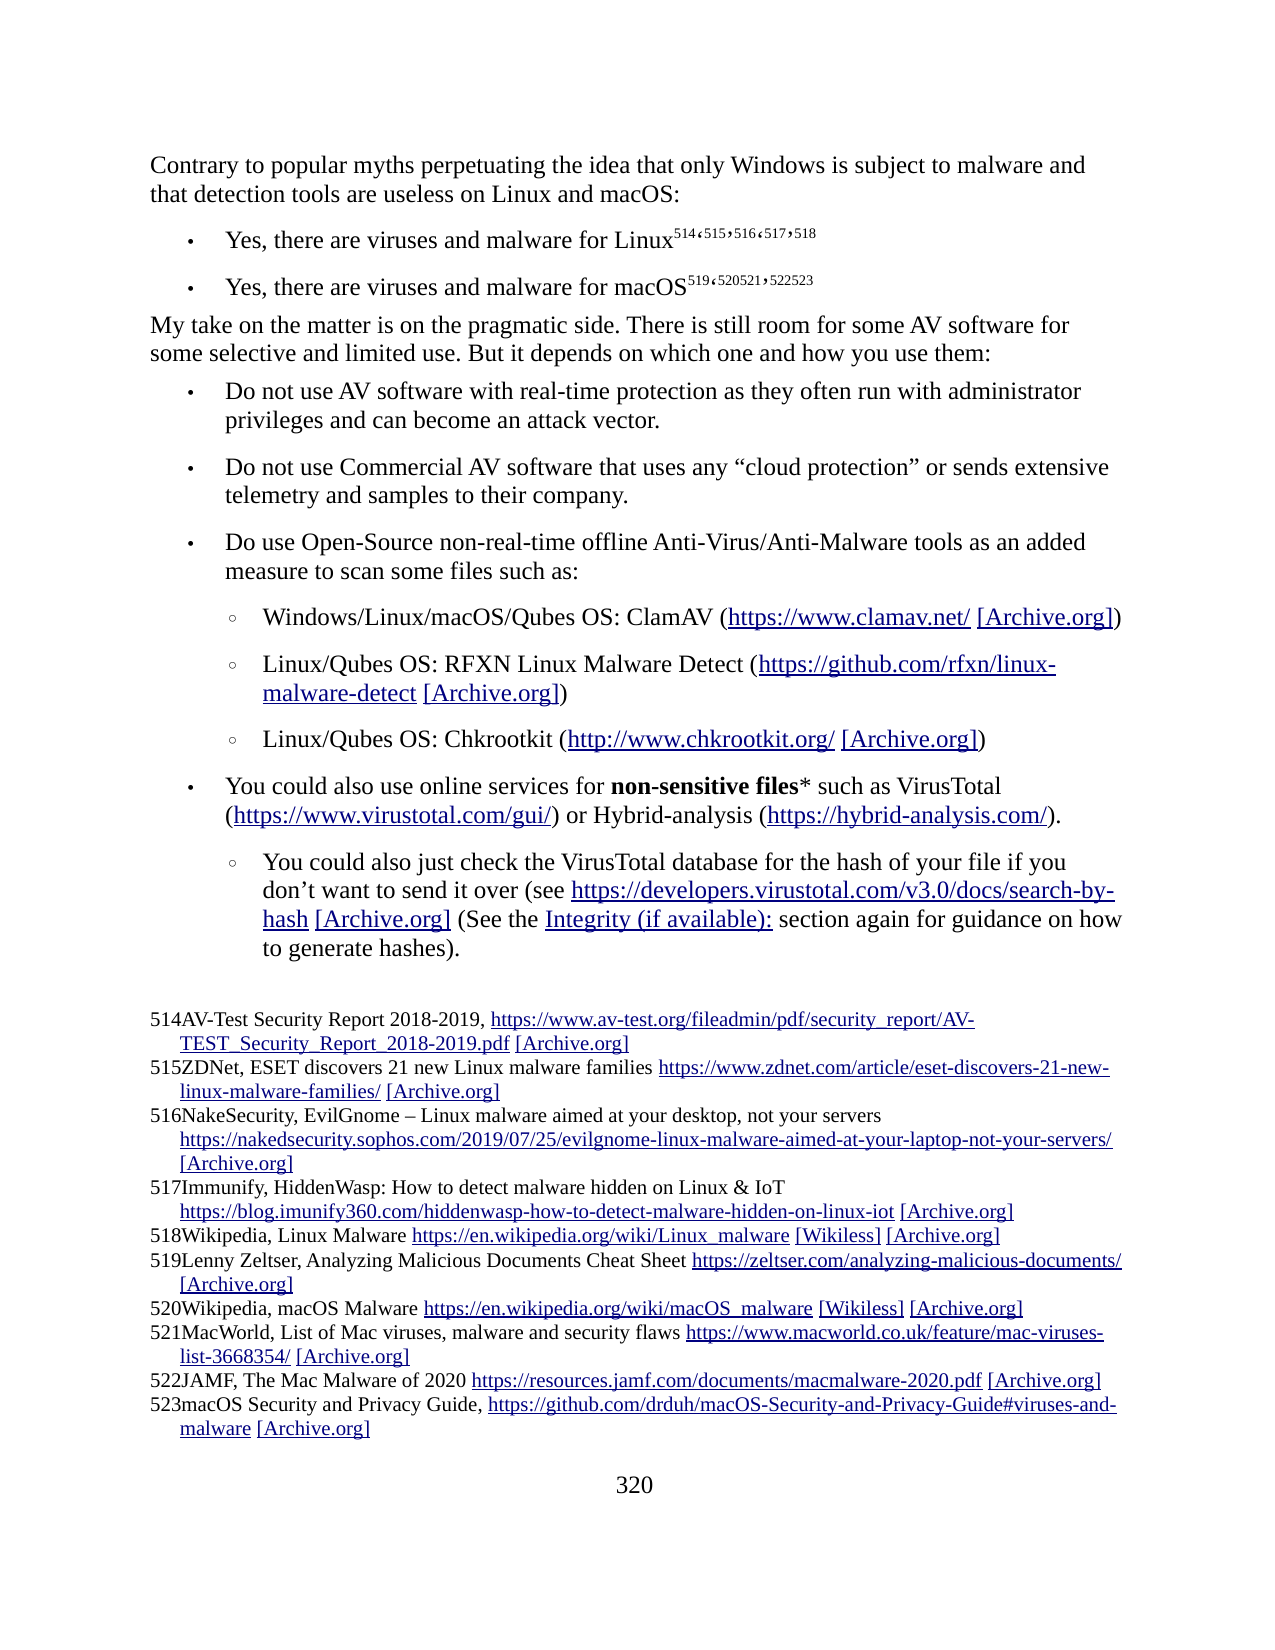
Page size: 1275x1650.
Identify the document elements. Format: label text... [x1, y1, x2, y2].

list Do not use AV software with real-time protection as they often run with administrator privileges and can become an attack vector. [187, 376, 1125, 434]
list Do not use Commercial AV software that uses any “cloud protection” or sends extensive telemetry and samples to their company. [187, 452, 1125, 509]
list JAMF, The Mac Malware of 2020 https://resources.jamf.com/documents/macmalware-2020.pdf [Archive.org] [150, 1368, 1125, 1392]
list MacWorld, List of Mac viruses, malware and security flaws https://www.macworld.co.uk/feature/mac-viruses-list-3668354/ [Archive.org] [150, 1320, 1125, 1368]
list Do use Open-Source non-real-time offline Anti-Virus/Anti-Malware tools as an added measure to scan some files such as: [187, 527, 1125, 584]
list Yes, there are viruses and malware for Linux‘’‘’ [187, 225, 1125, 254]
text My take on the matter is on the pragmatic side. There is still room for some AV software for some selective and limited use. But it depends on which one and how you use them: [150, 310, 1125, 367]
list You could also just check the VirusTotal database for the hash of your file if you don’t want to send it over (see https://developers.virustotal.com/v3.0/docs/search-by-hash [Archive.org] (See the Integrity (if available): section again for guidance on how to generate hashes). [225, 847, 1125, 962]
list ZDNet, ESET discovers 21 new Linux malware families https://www.zdnet.com/article/eset-discovers-21-new-linux-malware-families/ [Archive.org] [150, 1055, 1125, 1103]
text Contrary to popular myths perpetuating the idea that only Windows is subject to malware and that detection tools are useless on Linux and macOS: [150, 150, 1125, 207]
list NakeSecurity, EvilGnome – Linux malware aimed at your desktop, not your servers https://nakedsecurity.sophos.com/2019/07/25/evilgnome-linux-malware-aimed-at-your-laptop-not-your-servers/ [Archive.org] [150, 1103, 1125, 1175]
list Windows/Linux/macOS/Qubes OS: ClamAV (https://www.clamav.net/ [Archive.org]) [225, 602, 1125, 631]
list Lenny Zeltser, Analyzing Malicious Documents Cheat Sheet https://zeltser.com/analyzing-malicious-documents/ [Archive.org] [150, 1247, 1125, 1296]
list Wikipedia, Linux Malware https://en.wikipedia.org/wiki/Linux_malware [Wikiless] [Archive.org] [150, 1223, 1125, 1247]
list Linux/Qubes OS: Chkrootkit (http://www.chkrootkit.org/ [Archive.org]) [225, 724, 1125, 753]
list macOS Security and Privacy Guide, https://github.com/drduh/macOS-Security-and-Privacy-Guide#viruses-and-malware [Archive.org] [150, 1392, 1125, 1440]
list AV-Test Security Report 2018-2019, https://www.av-test.org/fileadmin/pdf/security_report/AV-TEST_Security_Report_2018-2019.pdf [Archive.org] [150, 1007, 1125, 1055]
list Wikipedia, macOS Malware https://en.wikipedia.org/wiki/macOS_malware [Wikiless] [Archive.org] [150, 1296, 1125, 1320]
list Linux/Qubes OS: RFXN Linux Malware Detect (https://github.com/rfxn/linux-malware-detect [Archive.org]) [225, 649, 1125, 707]
list You could also use online services for non-sensitive files* such as VirusTotal (https://www.virustotal.com/gui/) or Hybrid-analysis (https://hybrid-analysis.com/). [187, 771, 1125, 829]
list Immunify, HiddenWasp: How to detect malware hidden on Linux & IoT https://blog.imunify360.com/hiddenwasp-how-to-detect-malware-hidden-on-linux-iot [Archive.org] [150, 1175, 1125, 1223]
list Yes, there are viruses and malware for macOS‘’ [187, 272, 1125, 301]
